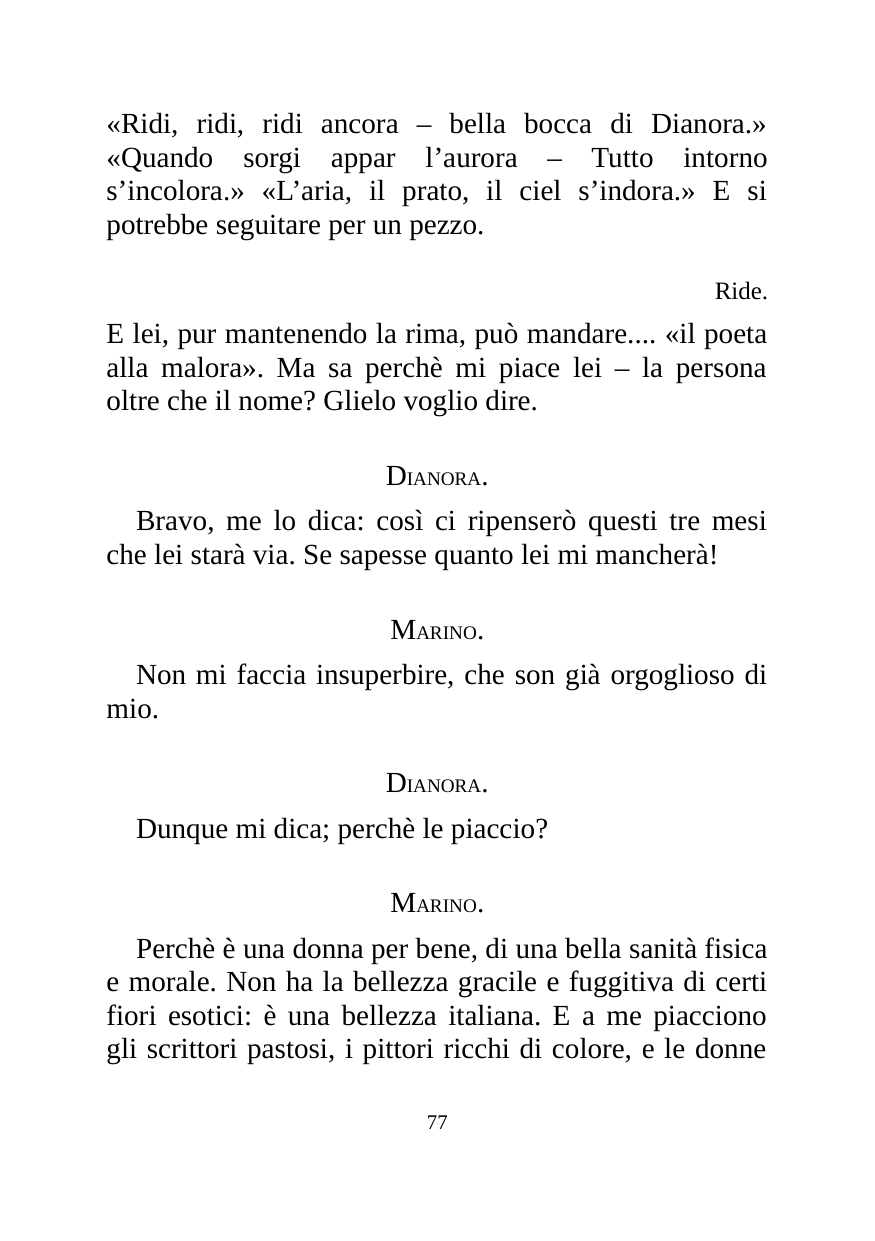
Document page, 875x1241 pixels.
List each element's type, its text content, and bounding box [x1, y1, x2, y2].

text «Ridi, ridi, ridi ancora – bella bocca di Dianora.» «Quando sorgi appar l’aurora – Tutto intorno s’incolora.» «L’aria, il prato, il ciel s’indora.» E si potrebbe seguitare per un pezzo. [106, 106, 768, 240]
text Perchè è una donna per bene, di una bella sanità fisica e morale. Non ha la bellezza gracile e fuggitiva di certi fiori esotici: è una bellezza italiana. E a me piacciono gli scrittori pastosi, i pittori ricchi di colore, e le donne [106, 931, 768, 1065]
text Dianora. [106, 458, 768, 492]
text Dianora. [106, 766, 768, 799]
text Non mi faccia insuperbire, che son già orgoglioso di mio. [106, 657, 768, 724]
text Marino. [106, 886, 768, 919]
text E lei, pur mantenendo la rima, può mandare.... «il poeta alla malora». Ma sa perchè mi piace lei – la persona oltre che il nome? Glielo voglio dire. [106, 316, 768, 417]
text Dunque mi dica; perchè le piaccio? [106, 811, 768, 844]
text Marino. [106, 612, 768, 645]
text Bravo, me lo dica: così ci ripenserò questi tre mesi che lei starà via. Se sapesse quanto lei mi mancherà! [106, 503, 768, 571]
text Ride. [106, 276, 768, 304]
